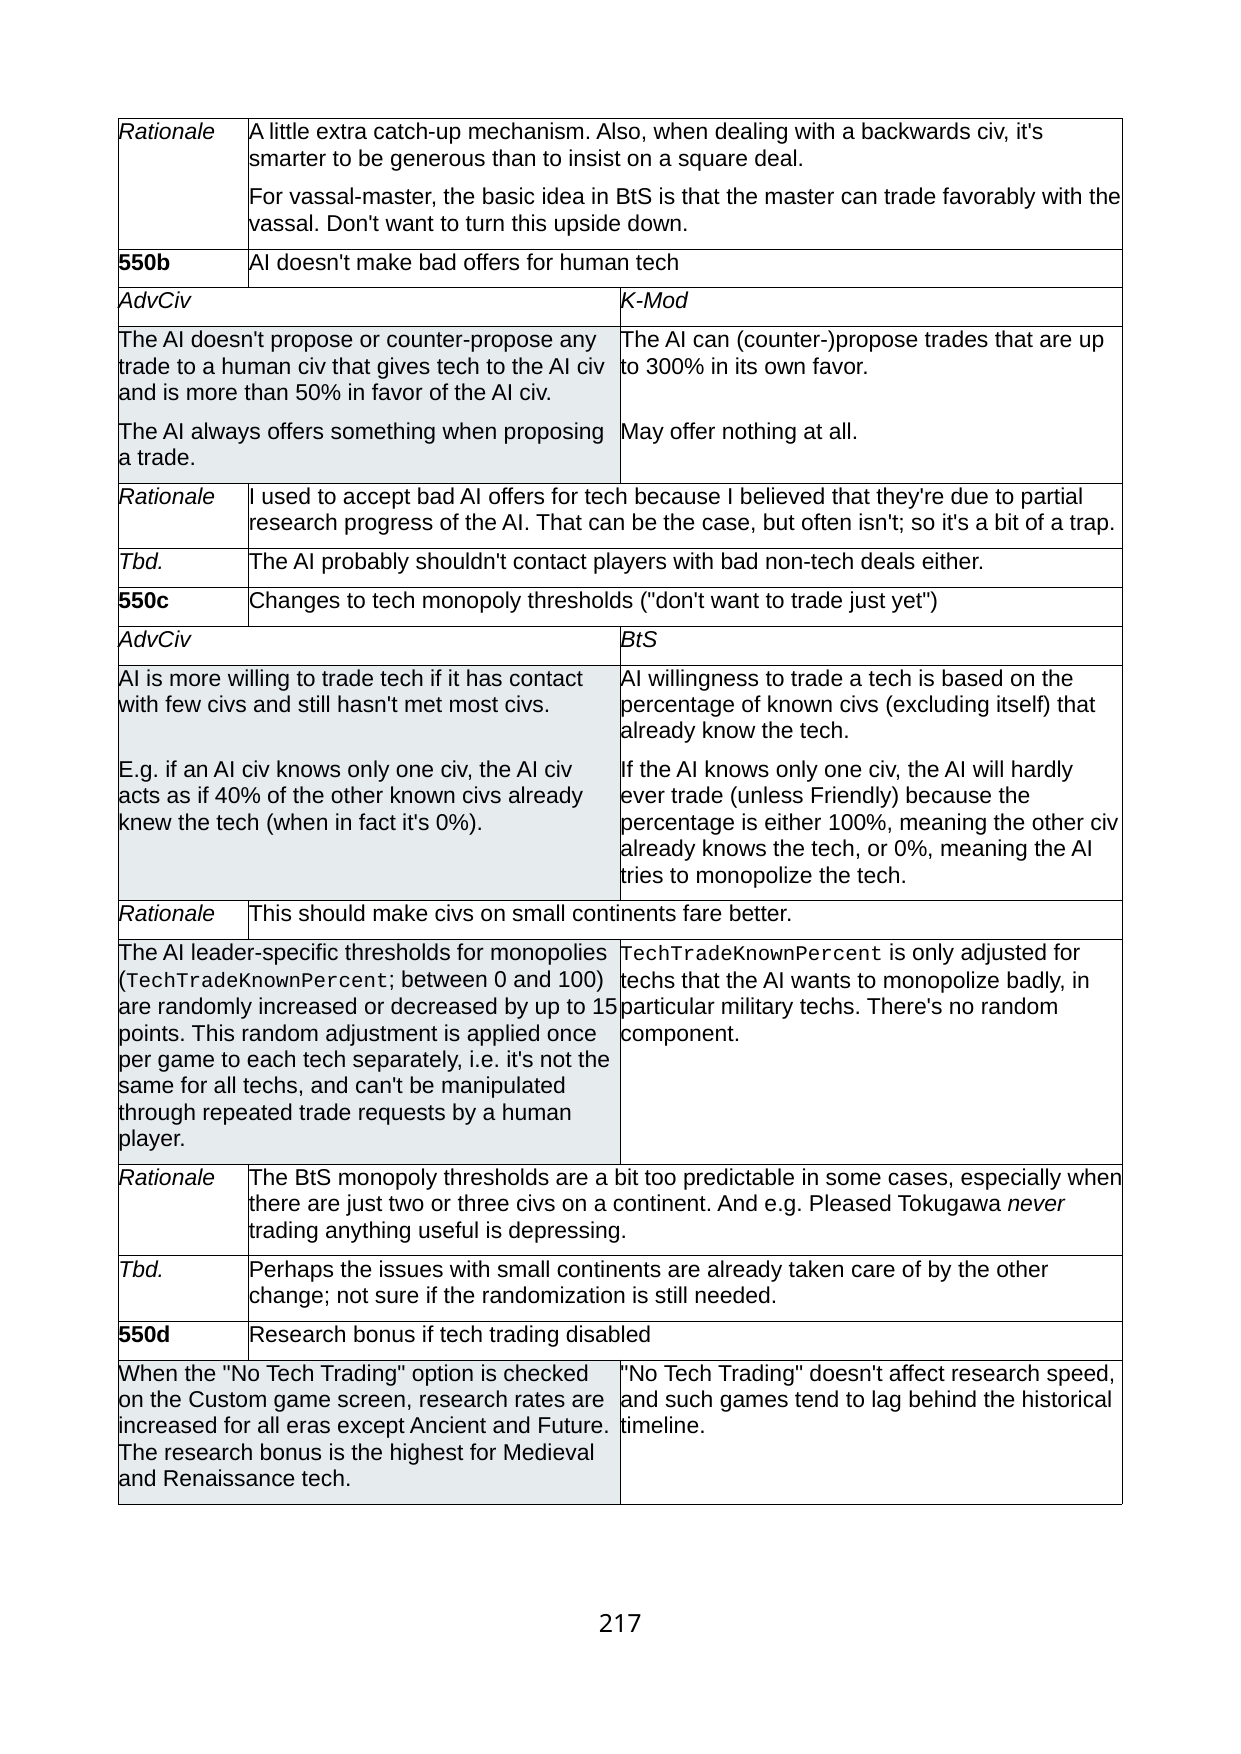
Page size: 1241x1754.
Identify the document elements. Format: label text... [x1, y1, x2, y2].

table_cell "No Tech Trading" doesn't affect research speed, and such games tend to lag behind the historical timeline. [621, 1361, 1122, 1504]
table_cell The AI leader-specific thresholds for monopolies (TechTradeKnownPercent; between 0 and 100) are randomly increased or decreased by up to 15 points. This random adjustment is applied once per game to each tech separately, i.e. it's not the same for all techs, and can't be manipulated through repeated trade requests by a human player. [119, 940, 620, 1164]
table_cell The AI probably shouldn't contact players with bad non-tech deals either. [249, 549, 1122, 587]
table_cell AI willingness to trade a tech is based on the percentage of known civs (excluding itself) that already know the tech. If the AI knows only one civ, the AI will hardly ever trade (unless Friendly) because the percentage is either 100%, meaning the other civ already knows the tech, or 0%, meaning the AI tries to monopolize the tech. [621, 666, 1122, 900]
table_cell TechTradeKnownPercent is only adjusted for techs that the AI wants to monopolize badly, in particular military techs. There's no random component. [621, 940, 1122, 1164]
table_cell The AI doesn't propose or counter-propose any trade to a human civ that gives tech to the AI civ and is more than 50% in favor of the AI civ. The AI always offers something when proposing a trade. [119, 327, 620, 483]
table_cell 550c [119, 588, 248, 626]
table_cell 550b [119, 250, 248, 287]
table_cell AI doesn't make bad offers for human tech [249, 250, 1122, 287]
table_cell Tbd. [119, 549, 248, 587]
table_cell Changes to tech monopoly thresholds ("don't want to trade just yet") [249, 588, 1122, 626]
table_cell 550d [119, 1322, 248, 1359]
table_cell Rationale [119, 901, 248, 939]
table_cell Tbd. [119, 1256, 248, 1321]
table_cell BtS [621, 627, 1122, 664]
table_cell K-Mod [621, 288, 1122, 326]
table_cell AdvCiv [119, 627, 620, 664]
table_cell Perhaps the issues with small continents are already taken care of by the other change; not sure if the randomization is still needed. [249, 1256, 1122, 1321]
table_cell When the "No Tech Trading" option is checked on the Custom game screen, research rates are increased for all eras except Ancient and Future. The research bonus is the highest for Medieval and Renaissance tech. [119, 1361, 620, 1504]
table_cell Rationale [119, 1165, 248, 1255]
table_cell Research bonus if tech trading disabled [249, 1322, 1122, 1359]
table_cell A little extra catch-up mechanism. Also, when dealing with a backwards civ, it's smarter to be generous than to insist on a square deal. For vassal-master, the basic idea in BtS is that the master can trade favorably with the vassal. Don't want to turn this upside down. [249, 119, 1122, 248]
table_cell Rationale [119, 484, 248, 548]
table_cell Rationale [119, 119, 248, 248]
table_cell This should make civs on small continents fare better. [249, 901, 1122, 939]
table_cell I used to accept bad AI offers for tech because I believed that they're due to partial research progress of the AI. That can be the case, but often isn't; so it's a bit of a trap. [249, 484, 1122, 548]
table_cell The AI can (counter-)propose trades that are up to 300% in its own favor. May offer nothing at all. [621, 327, 1122, 483]
table_cell AI is more willing to trade tech if it has contact with few civs and still hasn't met most civs. E.g. if an AI civ knows only one civ, the AI civ acts as if 40% of the other known civs already knew the tech (when in fact it's 0%). [119, 666, 620, 900]
table_cell AdvCiv [119, 288, 620, 326]
table_cell The BtS monopoly thresholds are a bit too predictable in some cases, especially when there are just two or three civs on a continent. And e.g. Pleased Tokugawa never trading anything useful is depressing. [249, 1165, 1122, 1255]
